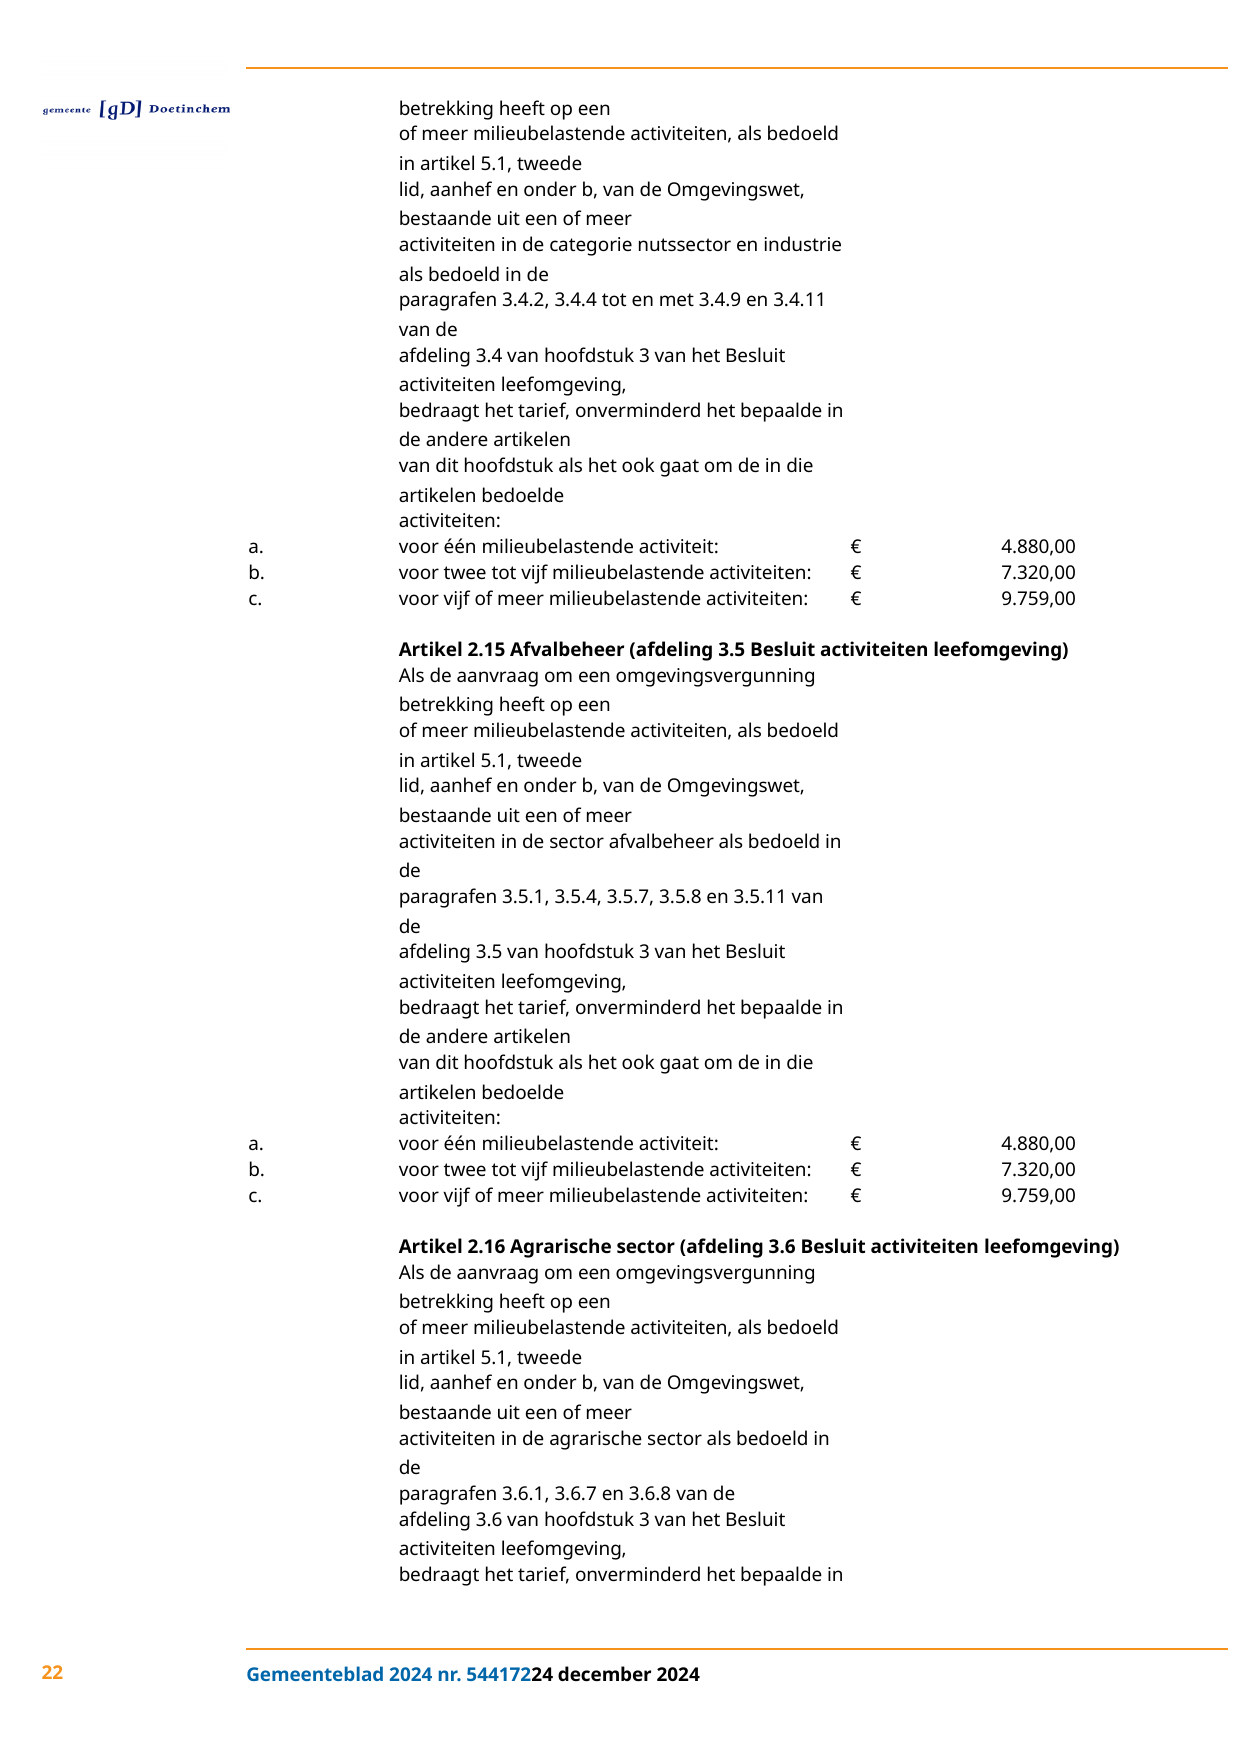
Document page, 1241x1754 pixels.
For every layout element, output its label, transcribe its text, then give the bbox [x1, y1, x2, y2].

table_cell bedraagt het tarief, onverminderd het bepaalde in [399, 1561, 850, 1587]
table_cell 4.880,00 [1001, 1130, 1152, 1156]
table_cell a. [248, 1130, 398, 1156]
table_cell € [850, 1156, 1001, 1182]
table_cell [1001, 1314, 1152, 1369]
table_cell afdeling 3.4 van hoofdstuk 3 van het Besluit activiteiten leefomgeving, [399, 342, 850, 397]
table_cell activiteiten in de agrarische sector als bedoeld in de [399, 1425, 850, 1480]
table_cell [1001, 95, 1152, 121]
table_cell paragrafen 3.6.1, 3.6.7 en 3.6.8 van de [399, 1480, 850, 1506]
table_cell b. [248, 559, 398, 585]
table_cell voor vijf of meer milieubelastende activiteiten: [399, 1182, 850, 1207]
table_cell [850, 286, 1001, 342]
table_cell [850, 1425, 1001, 1480]
table_cell a. [248, 534, 398, 559]
table_cell [1001, 1506, 1152, 1561]
table_cell [850, 121, 1001, 176]
table_cell lid, aanhef en onder b, van de Omgevingswet, bestaande uit een of meer [399, 176, 850, 231]
table_cell [248, 1425, 398, 1480]
table_cell € [850, 1130, 1001, 1156]
table_cell [248, 95, 398, 121]
table_cell [399, 1208, 1152, 1233]
table_cell b. [248, 1156, 398, 1182]
table_cell [1001, 1561, 1152, 1587]
table_cell [248, 1208, 398, 1233]
table_cell Als de aanvraag om een omgevingsvergunning betrekking heeft op een [399, 662, 850, 717]
table_cell € [850, 534, 1001, 559]
table_cell [1001, 1259, 1152, 1314]
table_cell [850, 662, 1001, 717]
table_cell [1001, 508, 1152, 533]
table_cell [248, 773, 398, 828]
table_cell [248, 1259, 398, 1314]
table_cell van dit hoofdstuk als het ook gaat om de in die artikelen bedoelde [399, 1049, 850, 1104]
table_cell [1001, 453, 1152, 508]
table_cell [850, 1105, 1001, 1130]
table_cell [850, 1259, 1001, 1314]
table_cell afdeling 3.5 van hoofdstuk 3 van het Besluit activiteiten leefomgeving, [399, 939, 850, 994]
table_cell [1001, 121, 1152, 176]
table_cell [850, 95, 1001, 121]
table_cell [248, 176, 398, 231]
table_cell of meer milieubelastende activiteiten, als bedoeld in artikel 5.1, tweede [399, 121, 850, 176]
table_cell bedraagt het tarief, onverminderd het bepaalde in de andere artikelen [399, 994, 850, 1049]
table_cell [248, 1049, 398, 1104]
table_cell [248, 1233, 398, 1259]
table_cell [850, 342, 1001, 397]
table_cell [248, 1480, 398, 1506]
table_cell [1001, 1480, 1152, 1506]
table_cell paragrafen 3.5.1, 3.5.4, 3.5.7, 3.5.8 en 3.5.11 van de [399, 883, 850, 939]
table_cell voor één milieubelastende activiteit: [399, 1130, 850, 1156]
table_cell 9.759,00 [1001, 1182, 1152, 1207]
table_cell activiteiten in de categorie nutssector en industrie als bedoeld in de [399, 231, 850, 286]
table_cell van dit hoofdstuk als het ook gaat om de in die artikelen bedoelde [399, 453, 850, 508]
table_cell [1001, 662, 1152, 717]
table_cell € [850, 585, 1001, 611]
table_cell € [850, 559, 1001, 585]
table_cell [248, 883, 398, 939]
table_cell [248, 286, 398, 342]
table_cell [1001, 1049, 1152, 1104]
table_cell [248, 662, 398, 717]
table_cell [1001, 828, 1152, 883]
table_cell betrekking heeft op een [399, 95, 850, 121]
table_cell of meer milieubelastende activiteiten, als bedoeld in artikel 5.1, tweede [399, 1314, 850, 1369]
table_cell 4.880,00 [1001, 534, 1152, 559]
table_cell [850, 508, 1001, 533]
table_cell [1001, 773, 1152, 828]
table_cell [248, 508, 398, 533]
table_cell lid, aanhef en onder b, van de Omgevingswet, bestaande uit een of meer [399, 773, 850, 828]
table_cell € [850, 1182, 1001, 1207]
table_cell activiteiten: [399, 508, 850, 533]
table_cell [248, 342, 398, 397]
table_cell [248, 1561, 398, 1587]
table_cell lid, aanhef en onder b, van de Omgevingswet, bestaande uit een of meer [399, 1370, 850, 1425]
table_cell of meer milieubelastende activiteiten, als bedoeld in artikel 5.1, tweede [399, 718, 850, 773]
table_cell [248, 231, 398, 286]
table_cell [1001, 231, 1152, 286]
table_cell Artikel 2.16 Agrarische sector (afdeling 3.6 Besluit activiteiten leefomgeving) [399, 1233, 1152, 1259]
table_cell [850, 718, 1001, 773]
table_cell c. [248, 1182, 398, 1207]
table_cell voor twee tot vijf milieubelastende activiteiten: [399, 1156, 850, 1182]
table_cell [1001, 994, 1152, 1049]
table_cell [399, 611, 1152, 636]
table_cell [248, 397, 398, 452]
table_cell 7.320,00 [1001, 1156, 1152, 1182]
table_cell [1001, 342, 1152, 397]
table_cell [850, 1480, 1001, 1506]
table_cell [850, 773, 1001, 828]
table_cell [248, 1314, 398, 1369]
table_cell [1001, 1370, 1152, 1425]
table_cell [850, 231, 1001, 286]
table_cell [248, 1105, 398, 1130]
table_cell [1001, 397, 1152, 452]
table_cell [248, 994, 398, 1049]
table_cell [1001, 1425, 1152, 1480]
table_cell [1001, 939, 1152, 994]
picture [41, 47, 231, 172]
table_cell [248, 828, 398, 883]
table_cell [248, 939, 398, 994]
table_cell [850, 1506, 1001, 1561]
table_cell [850, 1561, 1001, 1587]
table_cell [850, 828, 1001, 883]
table_cell voor één milieubelastende activiteit: [399, 534, 850, 559]
table_cell [850, 397, 1001, 452]
table_cell Artikel 2.15 Afvalbeheer (afdeling 3.5 Besluit activiteiten leefomgeving) [399, 636, 1152, 662]
table_cell bedraagt het tarief, onverminderd het bepaalde in de andere artikelen [399, 397, 850, 452]
table_cell voor twee tot vijf milieubelastende activiteiten: [399, 559, 850, 585]
table_cell [1001, 718, 1152, 773]
table_cell [248, 718, 398, 773]
table_cell [850, 176, 1001, 231]
table_cell activiteiten: [399, 1105, 850, 1130]
table_cell [248, 636, 398, 662]
table_cell Als de aanvraag om een omgevingsvergunning betrekking heeft op een [399, 1259, 850, 1314]
table_cell voor vijf of meer milieubelastende activiteiten: [399, 585, 850, 611]
table_cell [248, 121, 398, 176]
table_cell [850, 939, 1001, 994]
table_cell 7.320,00 [1001, 559, 1152, 585]
table_cell [850, 883, 1001, 939]
table_cell [248, 1370, 398, 1425]
table_cell activiteiten in de sector afvalbeheer als bedoeld in de [399, 828, 850, 883]
table_cell 9.759,00 [1001, 585, 1152, 611]
table_cell [850, 1314, 1001, 1369]
table_cell paragrafen 3.4.2, 3.4.4 tot en met 3.4.9 en 3.4.11 van de [399, 286, 850, 342]
table_cell [850, 994, 1001, 1049]
table_cell [1001, 1105, 1152, 1130]
table_cell [248, 1506, 398, 1561]
table_cell [1001, 286, 1152, 342]
table_cell [1001, 176, 1152, 231]
table_cell afdeling 3.6 van hoofdstuk 3 van het Besluit activiteiten leefomgeving, [399, 1506, 850, 1561]
table_cell [850, 1370, 1001, 1425]
table_cell [850, 1049, 1001, 1104]
table_cell [248, 453, 398, 508]
table_cell [850, 453, 1001, 508]
table_cell [1001, 883, 1152, 939]
table_cell c. [248, 585, 398, 611]
table_cell [248, 611, 398, 636]
